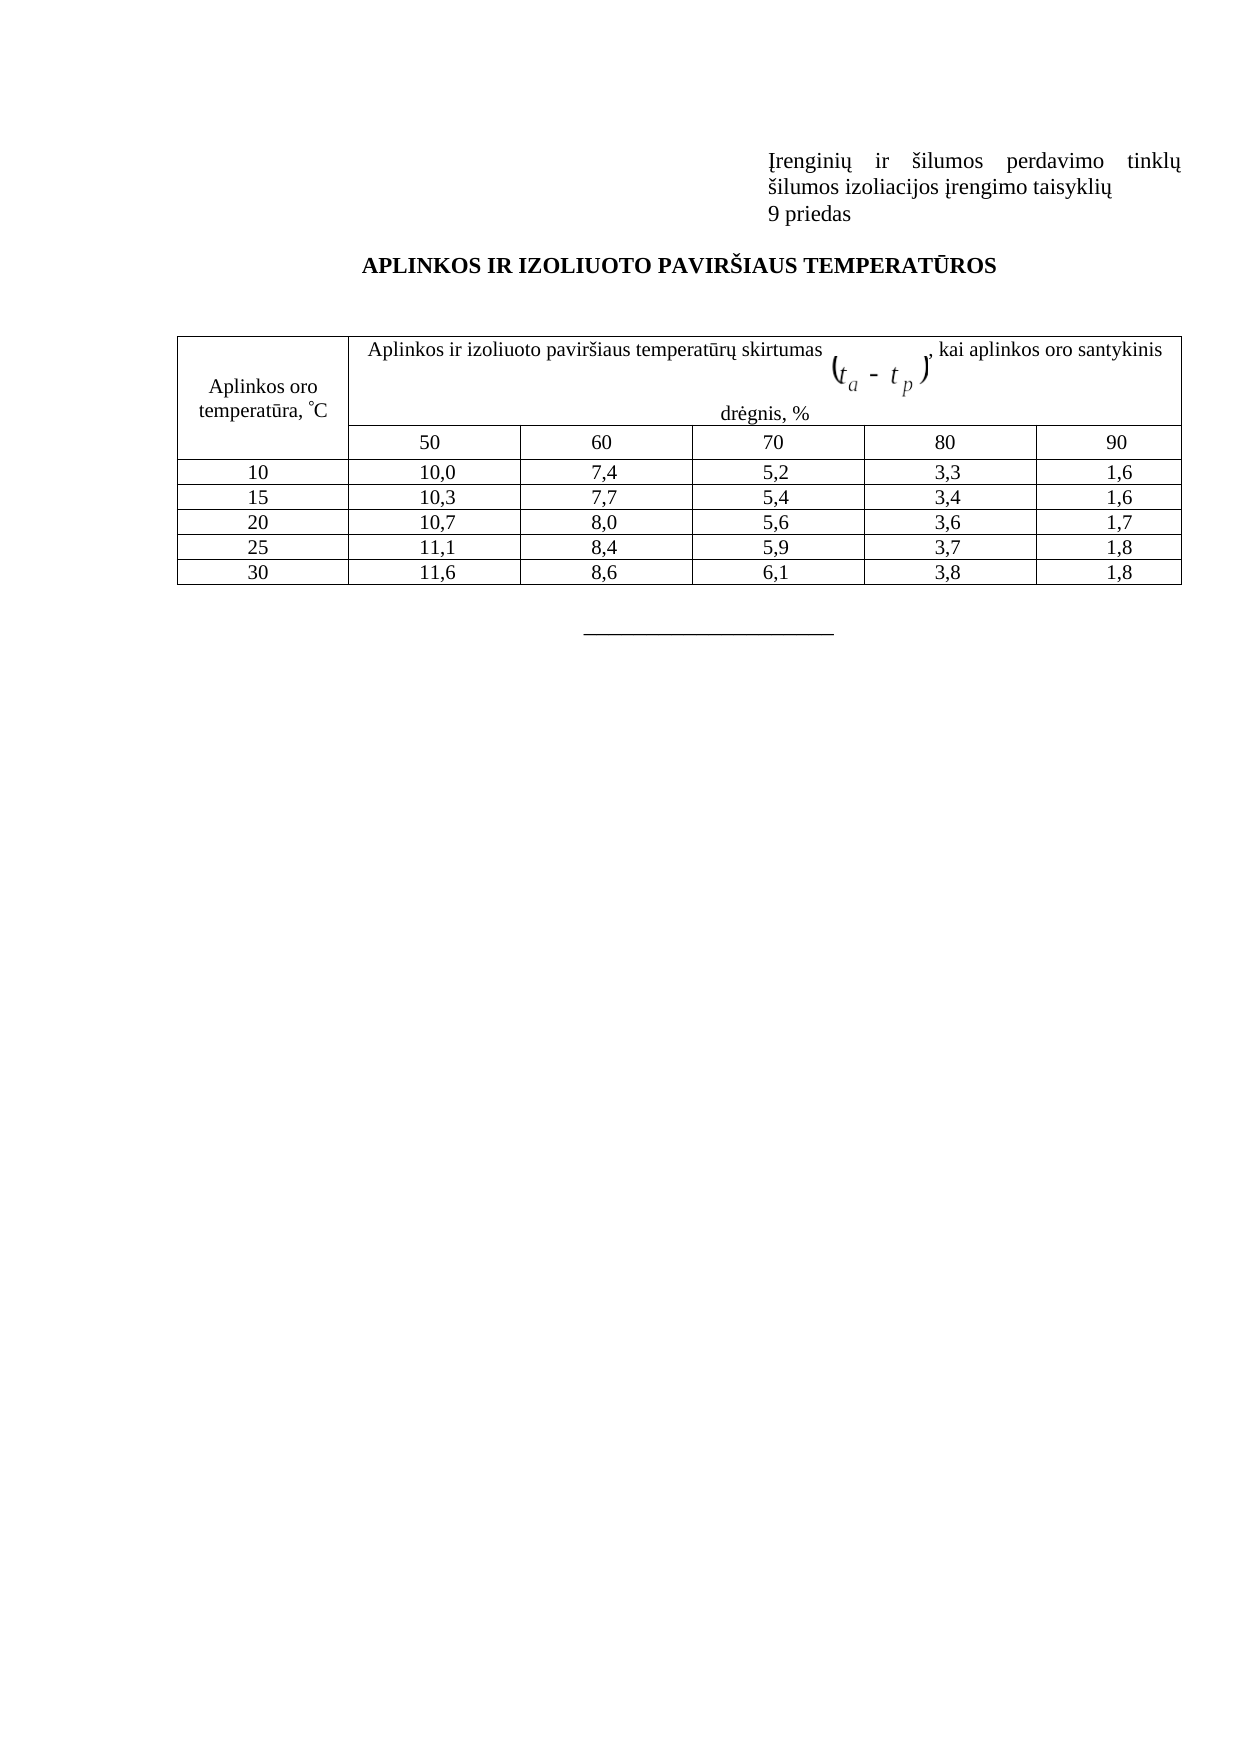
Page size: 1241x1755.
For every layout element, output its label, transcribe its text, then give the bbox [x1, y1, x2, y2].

table_cell 5,4 [693, 485, 864, 509]
table_cell 8,0 [521, 510, 692, 534]
table_cell 3,6 [865, 510, 1036, 534]
table_cell 1,7 [1037, 510, 1181, 534]
table_cell 11,6 [349, 560, 520, 584]
table_cell 8,4 [521, 535, 692, 559]
text Įrenginių ir šilumos perdavimo tinklų šilumos izoliacijos įrengimo taisyklių [768, 147, 1181, 199]
table_cell 90 [1037, 426, 1181, 459]
table_header Aplinkos oro temperatūra, C [178, 337, 348, 459]
text APLINKOS IR IZOLIUOTO PAVIRŠIAUS TEMPERATŪROS [177, 252, 1181, 279]
table_cell 3,3 [865, 460, 1036, 484]
table_cell 7,4 [521, 460, 692, 484]
table_cell 50 [349, 426, 520, 459]
table_cell 20 [178, 510, 348, 534]
table_header Aplinkos ir izoliuoto paviršiaus temperatūrų skirtumas , kai aplinkos oro santykinis drėgnis, % [349, 337, 1181, 424]
table_cell 30 [178, 560, 348, 584]
table_cell 3,7 [865, 535, 1036, 559]
table_cell 7,7 [521, 485, 692, 509]
table_cell 3,8 [865, 560, 1036, 584]
table_cell 1,6 [1037, 485, 1181, 509]
table_cell 70 [693, 426, 864, 459]
table_cell 80 [865, 426, 1036, 459]
table_cell 6,1 [693, 560, 864, 584]
table_cell 3,4 [865, 485, 1036, 509]
table_cell 10,7 [349, 510, 520, 534]
table_cell 10,3 [349, 485, 520, 509]
table_cell 10 [178, 460, 348, 484]
table_cell 15 [178, 485, 348, 509]
table_cell 60 [521, 426, 692, 459]
table_cell 11,1 [349, 535, 520, 559]
table_cell 1,6 [1037, 460, 1181, 484]
table_cell 1,8 [1037, 535, 1181, 559]
table_cell 1,8 [1037, 560, 1181, 584]
table_cell 5,2 [693, 460, 864, 484]
table_cell 10,0 [349, 460, 520, 484]
table_cell 5,9 [693, 535, 864, 559]
table_cell 8,6 [521, 560, 692, 584]
text 9 priedas [768, 199, 1181, 226]
table_cell 5,6 [693, 510, 864, 534]
table_cell 25 [178, 535, 348, 559]
text ____________________ [177, 609, 1181, 638]
